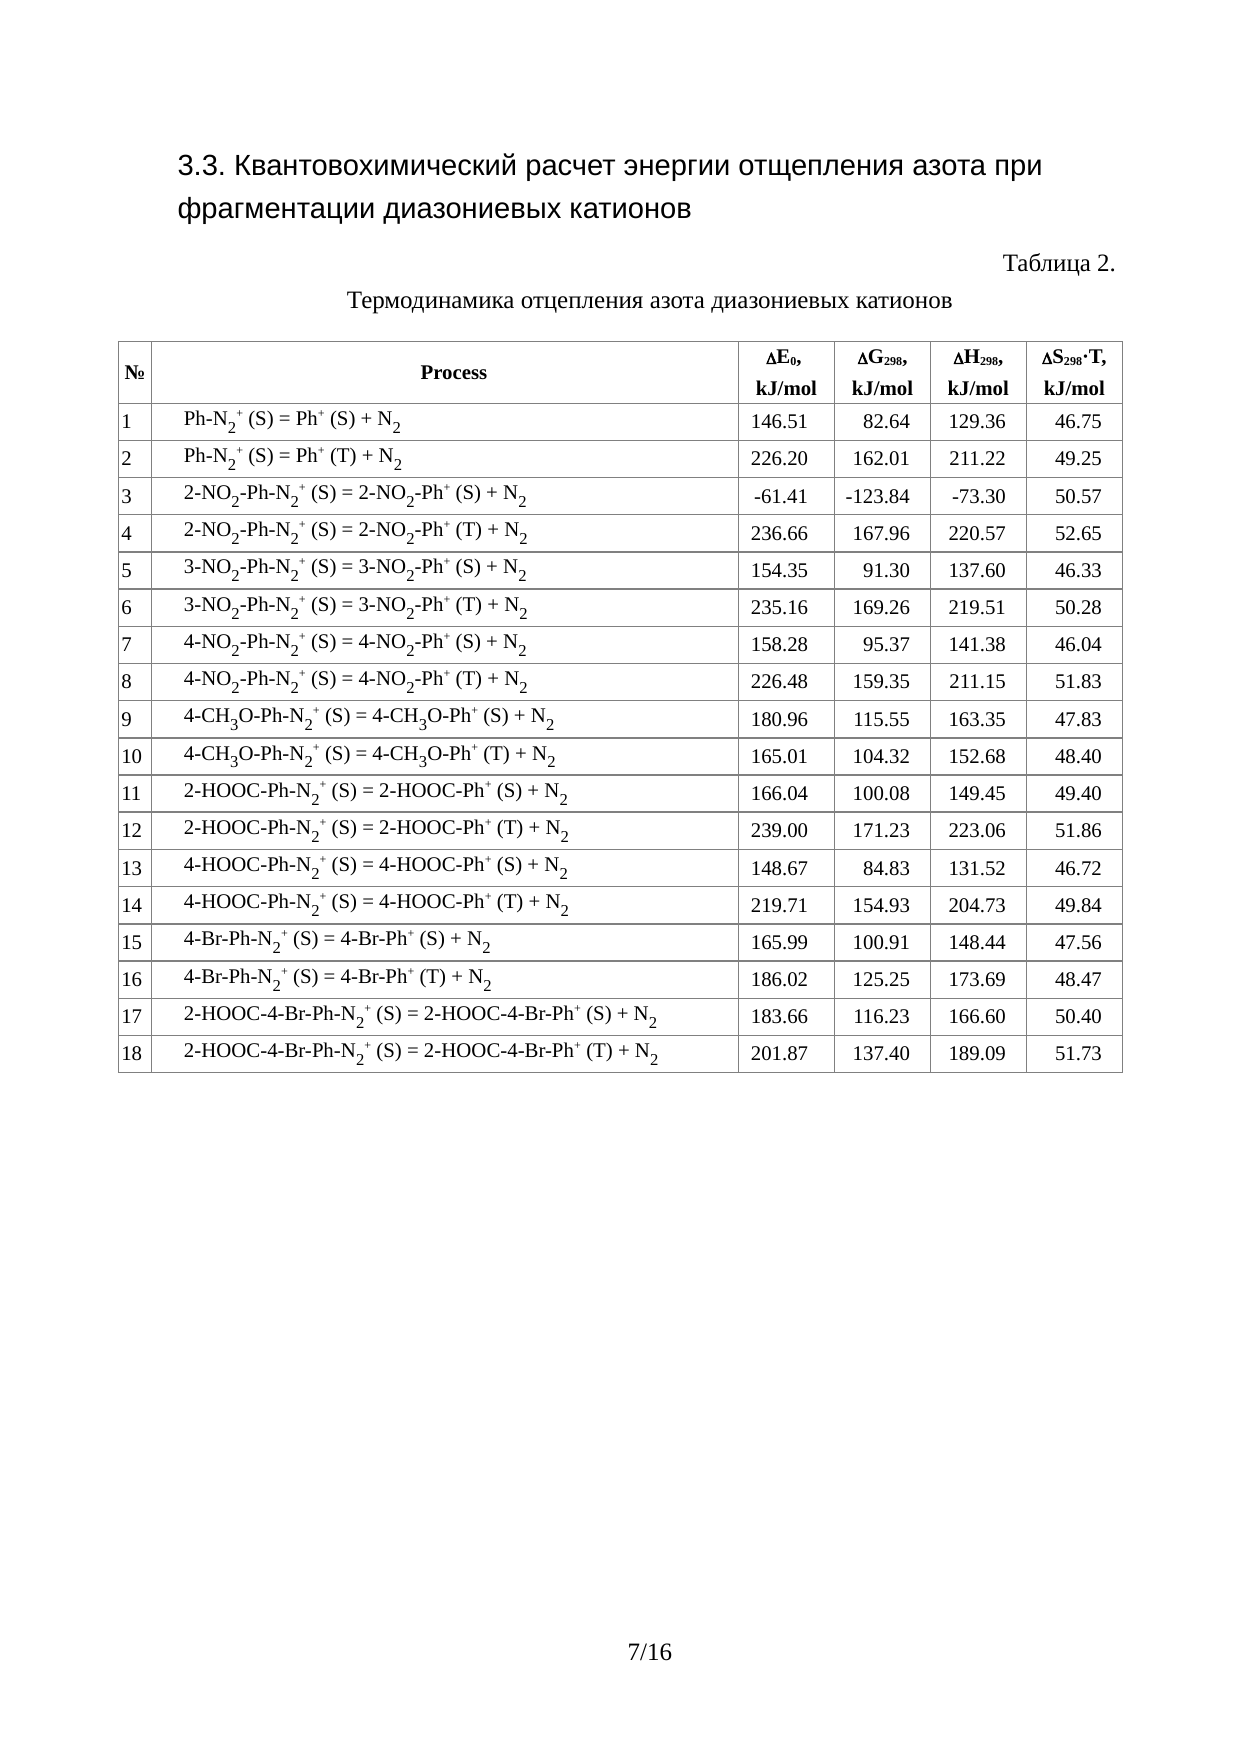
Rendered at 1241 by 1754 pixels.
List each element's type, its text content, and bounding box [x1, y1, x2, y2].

table_cell 47.56 [1027, 925, 1122, 960]
table_header DE0, kJ/mol [739, 342, 834, 402]
table_cell 52.65 [1027, 515, 1122, 551]
table_cell -123.84 [835, 478, 930, 514]
table_cell 46.75 [1027, 404, 1122, 439]
table_cell 162.01 [835, 441, 930, 477]
table_cell 204.73 [931, 887, 1026, 923]
table_cell 2-NO2-Ph-N2+ (S) = 2-NO2-Ph+ (T) + N2 [152, 515, 738, 551]
text Термодинамика отцепления азота диазониевых катионов [118, 285, 1122, 314]
table_cell 189.09 [931, 1036, 1026, 1072]
table_cell 183.66 [739, 999, 834, 1034]
table_cell 4-HOOC-Ph-N2+ (S) = 4-HOOC-Ph+ (S) + N2 [152, 850, 738, 886]
table_cell 166.04 [739, 776, 834, 811]
table_cell 12 [119, 813, 151, 849]
table_cell 4-NO2-Ph-N2+ (S) = 4-NO2-Ph+ (S) + N2 [152, 627, 738, 663]
table_cell 201.87 [739, 1036, 834, 1072]
table_cell 223.06 [931, 813, 1026, 849]
table_cell 226.48 [739, 664, 834, 700]
table_cell 152.68 [931, 739, 1026, 774]
table_cell 49.84 [1027, 887, 1122, 923]
table_cell 129.36 [931, 404, 1026, 439]
table_cell 220.57 [931, 515, 1026, 551]
table_cell 167.96 [835, 515, 930, 551]
table_cell 104.32 [835, 739, 930, 774]
table_cell 84.83 [835, 850, 930, 886]
table_cell 137.60 [931, 553, 1026, 588]
table_cell 7 [119, 627, 151, 663]
table_header DH298, kJ/mol [931, 342, 1026, 402]
table_header DG298, kJ/mol [835, 342, 930, 402]
table_cell 2-NO2-Ph-N2+ (S) = 2-NO2-Ph+ (S) + N2 [152, 478, 738, 514]
table_cell 100.08 [835, 776, 930, 811]
table_cell 2 [119, 441, 151, 477]
table_cell 219.51 [931, 590, 1026, 626]
table_cell 46.33 [1027, 553, 1122, 588]
table_cell 211.22 [931, 441, 1026, 477]
table_cell 115.55 [835, 701, 930, 737]
table_cell 14 [119, 887, 151, 923]
table_cell -61.41 [739, 478, 834, 514]
table_cell 4-CH3O-Ph-N2+ (S) = 4-CH3O-Ph+ (S) + N2 [152, 701, 738, 737]
table_cell 50.57 [1027, 478, 1122, 514]
table_cell 13 [119, 850, 151, 886]
table_cell 163.35 [931, 701, 1026, 737]
table_cell 4 [119, 515, 151, 551]
table_cell 169.26 [835, 590, 930, 626]
table_cell 148.44 [931, 925, 1026, 960]
table_cell 173.69 [931, 962, 1026, 997]
table_cell 211.15 [931, 664, 1026, 700]
table_cell 91.30 [835, 553, 930, 588]
table_cell 48.40 [1027, 739, 1122, 774]
table_cell 235.16 [739, 590, 834, 626]
table_cell 2-HOOC-4-Br-Ph-N2+ (S) = 2-HOOC-4-Br-Ph+ (T) + N2 [152, 1036, 738, 1072]
table_cell 236.66 [739, 515, 834, 551]
table_cell 137.40 [835, 1036, 930, 1072]
table_cell 1 [119, 404, 151, 439]
table_cell 165.01 [739, 739, 834, 774]
table_cell 49.40 [1027, 776, 1122, 811]
table_cell 149.45 [931, 776, 1026, 811]
table_cell 11 [119, 776, 151, 811]
table_cell 171.23 [835, 813, 930, 849]
table_cell 4-CH3O-Ph-N2+ (S) = 4-CH3O-Ph+ (T) + N2 [152, 739, 738, 774]
table_cell 47.83 [1027, 701, 1122, 737]
table_cell 3-NO2-Ph-N2+ (S) = 3-NO2-Ph+ (S) + N2 [152, 553, 738, 588]
table_cell -73.30 [931, 478, 1026, 514]
table_cell 131.52 [931, 850, 1026, 886]
table_cell Ph-N2+ (S) = Ph+ (S) + N2 [152, 404, 738, 439]
table_cell 2-HOOC-4-Br-Ph-N2+ (S) = 2-HOOC-4-Br-Ph+ (S) + N2 [152, 999, 738, 1034]
table_cell 46.04 [1027, 627, 1122, 663]
table_header Process [152, 342, 738, 402]
table_cell 50.28 [1027, 590, 1122, 626]
table_cell 100.91 [835, 925, 930, 960]
table_cell 165.99 [739, 925, 834, 960]
table_cell 2-HOOC-Ph-N2+ (S) = 2-HOOC-Ph+ (T) + N2 [152, 813, 738, 849]
table_cell 95.37 [835, 627, 930, 663]
table_header DS298·T, kJ/mol [1027, 342, 1122, 402]
table_cell 219.71 [739, 887, 834, 923]
table_cell 146.51 [739, 404, 834, 439]
table_cell 46.72 [1027, 850, 1122, 886]
table_cell 10 [119, 739, 151, 774]
table_cell 116.23 [835, 999, 930, 1034]
table_cell 3-NO2-Ph-N2+ (S) = 3-NO2-Ph+ (T) + N2 [152, 590, 738, 626]
table_cell 5 [119, 553, 151, 588]
text Таблица 2. [118, 248, 1122, 276]
table_cell 4-NO2-Ph-N2+ (S) = 4-NO2-Ph+ (T) + N2 [152, 664, 738, 700]
table_cell 4-Br-Ph-N2+ (S) = 4-Br-Ph+ (T) + N2 [152, 962, 738, 997]
table_cell 141.38 [931, 627, 1026, 663]
table_cell 239.00 [739, 813, 834, 849]
table_cell 2-HOOC-Ph-N2+ (S) = 2-HOOC-Ph+ (S) + N2 [152, 776, 738, 811]
table_cell 15 [119, 925, 151, 960]
table_cell 4-Br-Ph-N2+ (S) = 4-Br-Ph+ (S) + N2 [152, 925, 738, 960]
table_cell 16 [119, 962, 151, 997]
table_cell 51.73 [1027, 1036, 1122, 1072]
table_cell 226.20 [739, 441, 834, 477]
table_cell 154.93 [835, 887, 930, 923]
table_cell 50.40 [1027, 999, 1122, 1034]
table_cell 158.28 [739, 627, 834, 663]
table_cell 154.35 [739, 553, 834, 588]
table_cell 125.25 [835, 962, 930, 997]
table_cell 17 [119, 999, 151, 1034]
table_cell 51.83 [1027, 664, 1122, 700]
table_cell 49.25 [1027, 441, 1122, 477]
table_cell 4-HOOC-Ph-N2+ (S) = 4-HOOC-Ph+ (T) + N2 [152, 887, 738, 923]
table_cell 166.60 [931, 999, 1026, 1034]
table_cell Ph-N2+ (S) = Ph+ (T) + N2 [152, 441, 738, 477]
table_cell 51.86 [1027, 813, 1122, 849]
table_cell 186.02 [739, 962, 834, 997]
table_cell 6 [119, 590, 151, 626]
table_header № [119, 342, 151, 402]
table_cell 180.96 [739, 701, 834, 737]
table_cell 3 [119, 478, 151, 514]
table_cell 8 [119, 664, 151, 700]
table_cell 159.35 [835, 664, 930, 700]
table_cell 48.47 [1027, 962, 1122, 997]
subtitle 3.3. Квантовохимический расчет энергии отщепления азота при фрагментации диазониевых катионов [177, 148, 1122, 225]
table_cell 148.67 [739, 850, 834, 886]
table_cell 82.64 [835, 404, 930, 439]
table_cell 18 [119, 1036, 151, 1072]
table_cell 9 [119, 701, 151, 737]
